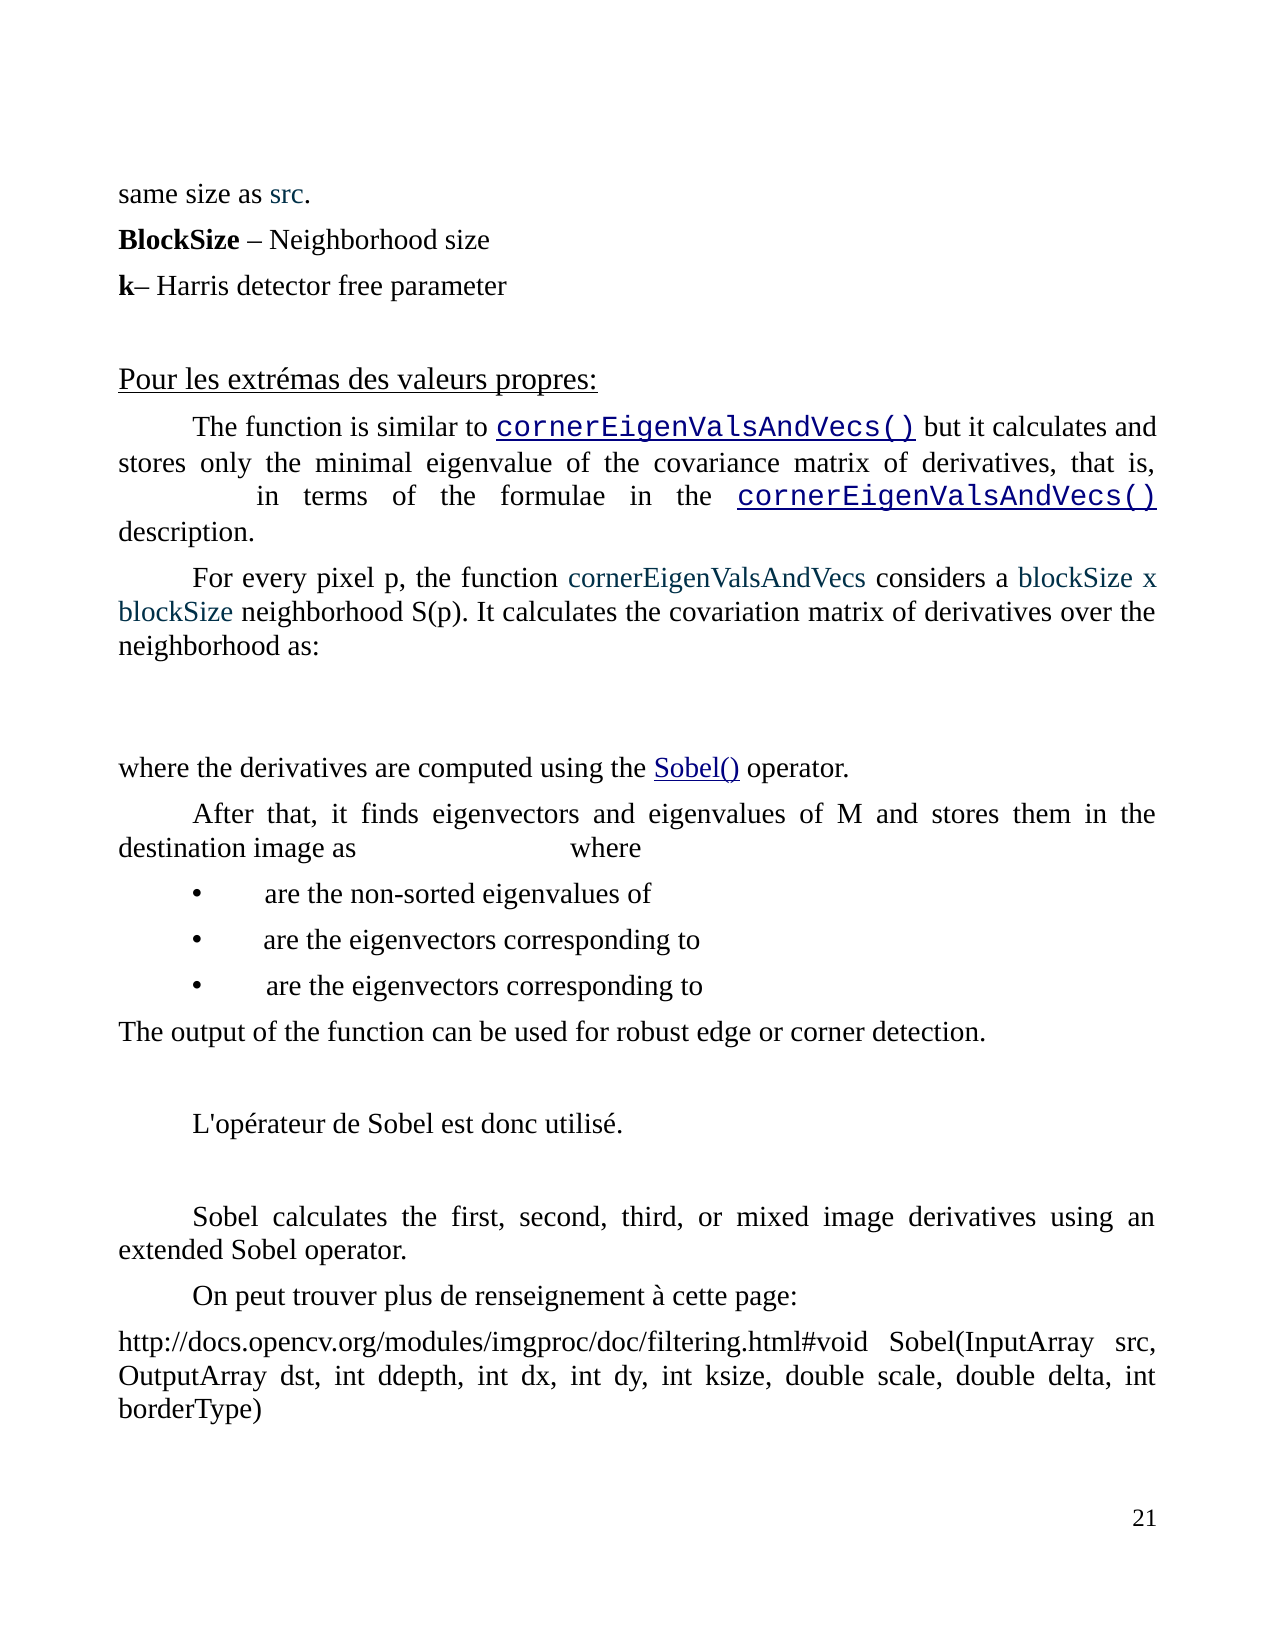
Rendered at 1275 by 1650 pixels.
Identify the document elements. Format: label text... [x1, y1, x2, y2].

text http://docs.opencv.org/modules/imgproc/doc/filtering.html#void Sobel(InputArray src, OutputArray dst, int ddepth, int dx, int dy, int ksize, double scale, double delta, int borderType) [118, 1324, 1157, 1425]
text For every pixel p, the function cornerEigenValsAndVecs considers a blockSize x blockSize neighborhood S(p). It calculates the covariation matrix of derivatives over the neighborhood as: [118, 561, 1157, 661]
text After that, it finds eigenvectors and eigenvalues of M and stores them in the destination image as where [118, 797, 1157, 864]
text Sobel calculates the first, second, third, or mixed image derivatives using an extended Sobel operator. [118, 1199, 1157, 1266]
text The output of the function can be used for robust edge or corner detection. [118, 1014, 1157, 1048]
text BlockSize – Neighborhood size [118, 222, 1157, 256]
list are the non-sorted eigenvalues of [118, 876, 1157, 910]
text where the derivatives are computed using the Sobel() operator. [118, 751, 1157, 784]
text k– Harris detector free parameter [118, 268, 1157, 302]
list are the eigenvectors corresponding to [118, 922, 1157, 956]
text The function is similar to cornerEigenValsAndVecs() but it calculates and stores only the minimal eigenvalue of the covariance matrix of derivatives, that is, in terms of the formulae in the cornerEigenValsAndVecs() description. [118, 409, 1157, 548]
list are the eigenvectors corresponding to [118, 968, 1157, 1002]
text L'opérateur de Sobel est donc utilisé. [118, 1107, 1157, 1140]
text On peut trouver plus de renseignement à cette page: [118, 1278, 1157, 1312]
text Pour les extrémas des valeurs propres: [118, 361, 1157, 396]
text same size as src. [118, 176, 1157, 210]
